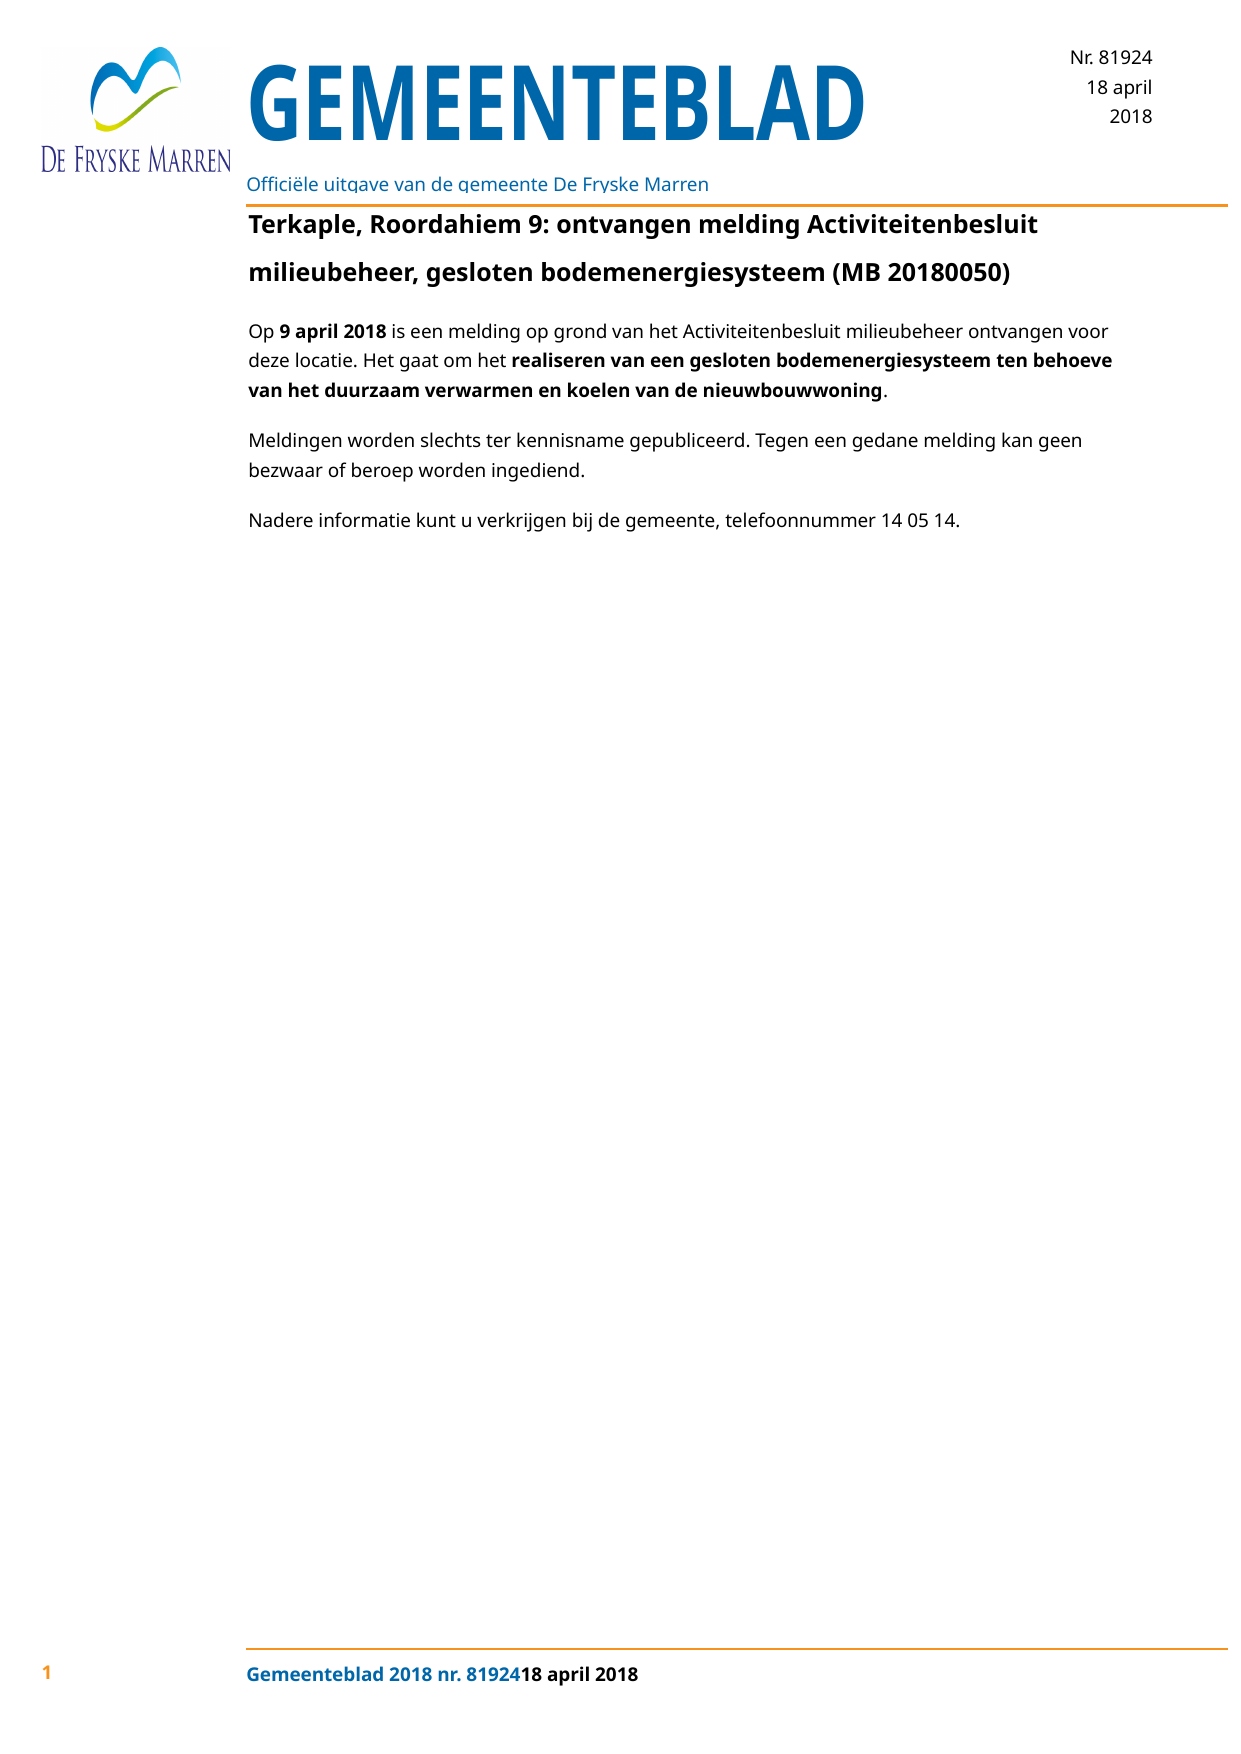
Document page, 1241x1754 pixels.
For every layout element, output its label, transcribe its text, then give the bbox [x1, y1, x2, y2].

text Terkaple, Roordahiem 9: ontvangen melding Activiteitenbesluit milieubeheer, gesloten bodemenergiesysteem (MB 20180050) [248, 207, 1152, 288]
text Op 9 april 2018 is een melding op grond van het Activiteitenbesluit milieubeheer ontvangen voor deze locatie. Het gaat om het realiseren van een gesloten bodemenergiesysteem ten behoeve van het duurzaam verwarmen en koelen van de nieuwbouwwoning. [248, 318, 1152, 403]
picture [41, 47, 231, 172]
text Meldingen worden slechts ter kennisname gepubliceerd. Tegen een gedane melding kan geen bezwaar of beroep worden ingediend. [248, 427, 1152, 483]
text Nadere informatie kunt u verkrijgen bij de gemeente, telefoonnummer 14 05 14. [248, 507, 1152, 533]
